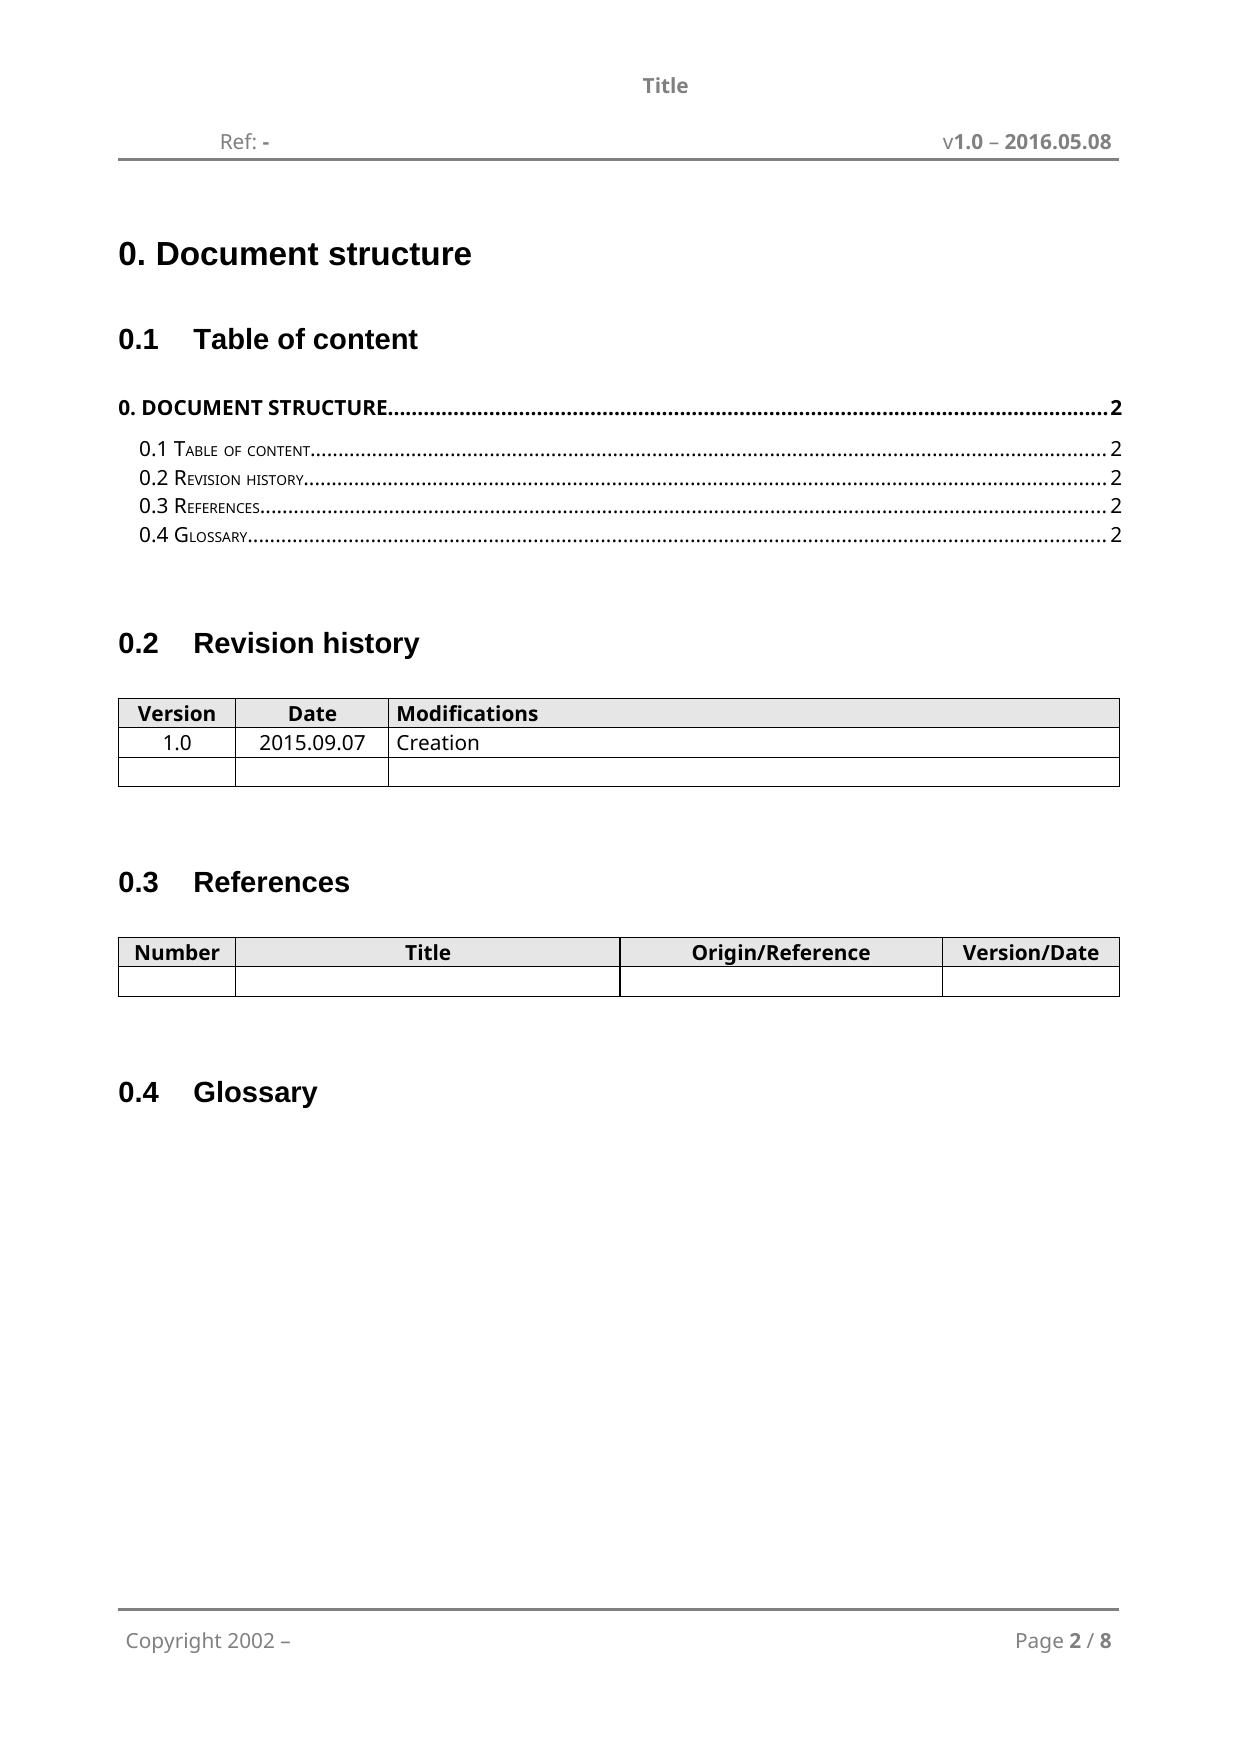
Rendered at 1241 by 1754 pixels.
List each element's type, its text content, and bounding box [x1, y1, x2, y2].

table_header Modifications [389, 699, 1119, 727]
table_header Number [119, 938, 235, 966]
text 0.4 Glossary 2 [139, 520, 1122, 548]
table_header [118, 1146, 353, 1198]
table_cell [236, 967, 619, 996]
text 0. Document structure 2 [118, 393, 1122, 422]
table_cell [354, 1302, 1119, 1354]
subtitle Glossary [118, 1075, 1122, 1108]
subtitle References [118, 866, 1122, 899]
table_cell [354, 1250, 1119, 1302]
table_header Version [119, 699, 235, 727]
table_header Date [236, 699, 388, 727]
table_cell 1.0 [119, 728, 235, 757]
table_cell [354, 1198, 1119, 1250]
table_cell [118, 1198, 353, 1250]
text 0.1 Table of content 2 [139, 434, 1122, 463]
table_cell 2015.09.07 [236, 728, 388, 757]
table_header Origin/Reference [621, 938, 942, 966]
table_cell [943, 967, 1119, 996]
text 0.2 Revision history 2 [139, 463, 1122, 491]
table_cell [118, 1302, 353, 1354]
subtitle Revision history [118, 627, 1122, 660]
subtitle Document structure [118, 234, 1122, 272]
text 0.3 References 2 [139, 491, 1122, 520]
table_cell [118, 1250, 353, 1302]
table_header Title [236, 938, 619, 966]
table_cell [236, 758, 388, 786]
subtitle Table of content [118, 322, 1122, 356]
table_cell Creation [389, 728, 1119, 757]
table_cell [119, 758, 235, 786]
table_cell [119, 967, 235, 996]
table_header [354, 1146, 1119, 1198]
table_cell [621, 967, 942, 996]
table_header Version/Date [943, 938, 1119, 966]
table_cell [389, 758, 1119, 786]
